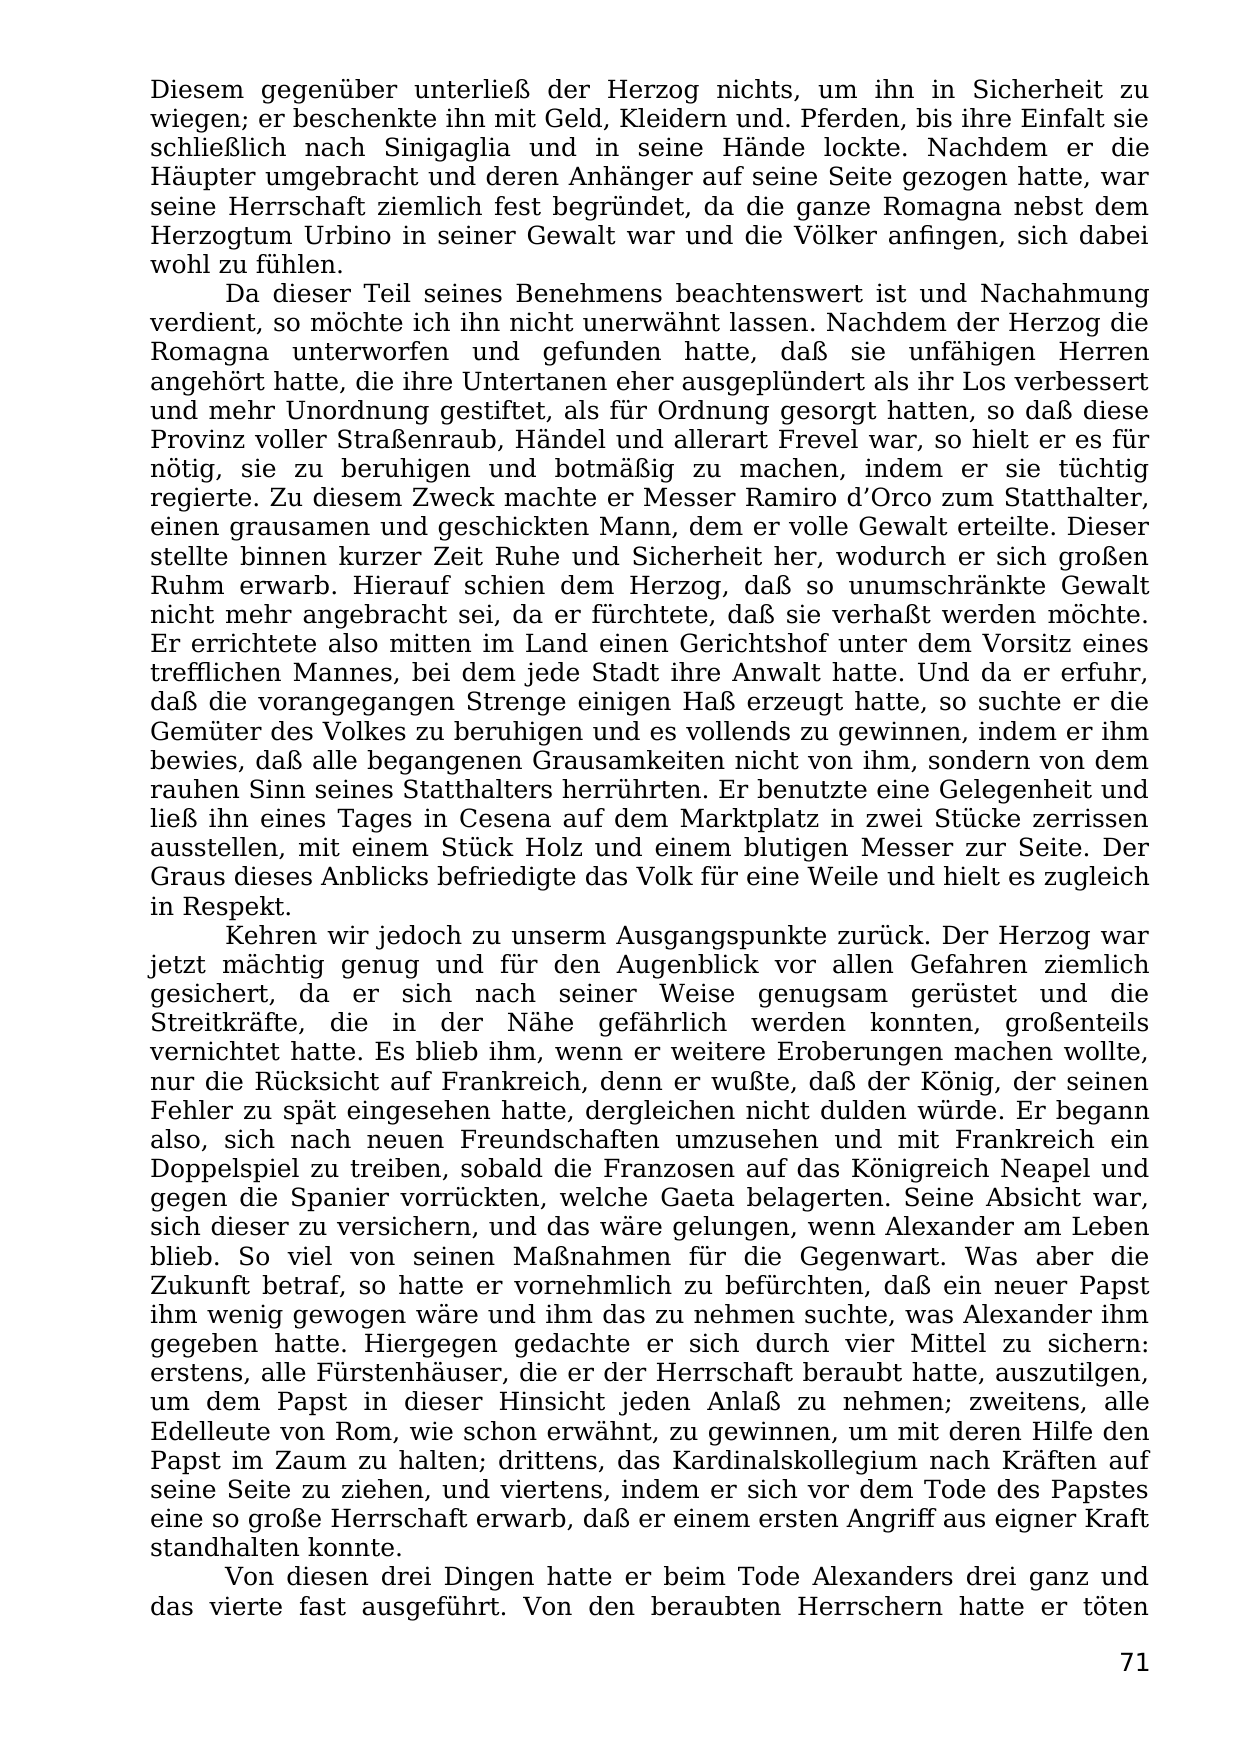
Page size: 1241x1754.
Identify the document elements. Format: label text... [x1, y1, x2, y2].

text Diesem gegenüber unterließ der Herzog nichts, um ihn in Sicherheit zu wiegen; er beschenkte ihn mit Geld, Kleidern und. Pferden, bis ihre Einfalt sie schließlich nach Sinigaglia und in seine Hände lockte. Nachdem er die Häupter umgebracht und deren Anhänger auf seine Seite gezogen hatte, war seine Herrschaft ziemlich fest begründet, da die ganze Romagna nebst dem Herzogtum Urbino in seiner Gewalt war und die Völker anfingen, sich dabei wohl zu fühlen. [150, 75, 1151, 279]
text Da dieser Teil seines Benehmens beachtenswert ist und Nachahmung verdient, so möchte ich ihn nicht unerwähnt lassen. Nachdem der Herzog die Romagna unterworfen und gefunden hatte, daß sie unfähigen Herren angehört hatte, die ihre Untertanen eher ausgeplündert als ihr Los verbessert und mehr Unordnung gestiftet, als für Ordnung gesorgt hatten, so daß diese Provinz voller Straßenraub, Händel und allerart Frevel war, so hielt er es für nötig, sie zu beruhigen und botmäßig zu machen, indem er sie tüchtig regierte. Zu diesem Zweck machte er Messer Ramiro d’Orco zum Statthalter, einen grausamen und geschickten Mann, dem er volle Gewalt erteilte. Dieser stellte binnen kurzer Zeit Ruhe und Sicherheit her, wodurch er sich großen Ruhm erwarb. Hierauf schien dem Herzog, daß so unumschränkte Gewalt nicht mehr angebracht sei, da er fürchtete, daß sie verhaßt werden möchte. Er errichtete also mitten im Land einen Gerichtshof unter dem Vorsitz eines trefflichen Mannes, bei dem jede Stadt ihre Anwalt hatte. Und da er erfuhr, daß die vorangegangen Strenge einigen Haß erzeugt hatte, so suchte er die Gemüter des Volkes zu beruhigen und es vollends zu gewinnen, indem er ihm bewies, daß alle begangenen Grausamkeiten nicht von ihm, sondern von dem rauhen Sinn seines Statthalters herrührten. Er benutzte eine Gelegenheit und ließ ihn eines Tages in Cesena auf dem Marktplatz in zwei Stücke zerrissen ausstellen, mit einem Stück Holz und einem blutigen Messer zur Seite. Der Graus dieses Anblicks befriedigte das Volk für eine Weile und hielt es zugleich in Respekt. [150, 279, 1151, 921]
text Von diesen drei Dingen hatte er beim Tode Alexanders drei ganz und das vierte fast ausgeführt. Von den beraubten Herrschern hatte er töten [150, 1562, 1151, 1621]
text Kehren wir jedoch zu unserm Ausgangspunkte zurück. Der Herzog war jetzt mächtig genug und für den Augenblick vor allen Gefahren ziemlich gesichert, da er sich nach seiner Weise genugsam gerüstet und die Streitkräfte, die in der Nähe gefährlich werden konnten, großenteils vernichtet hatte. Es blieb ihm, wenn er weitere Eroberungen machen wollte, nur die Rücksicht auf Frankreich, denn er wußte, daß der König, der seinen Fehler zu spät eingesehen hatte, dergleichen nicht dulden würde. Er begann also, sich nach neuen Freundschaften umzusehen und mit Frankreich ein Doppelspiel zu treiben, sobald die Franzosen auf das Königreich Neapel und gegen die Spanier vorrückten, welche Gaeta belagerten. Seine Absicht war, sich dieser zu versichern, und das wäre gelungen, wenn Alexander am Leben blieb. So viel von seinen Maßnahmen für die Gegenwart. Was aber die Zukunft betraf, so hatte er vornehmlich zu befürchten, daß ein neuer Papst ihm wenig gewogen wäre und ihm das zu nehmen suchte, was Alexander ihm gegeben hatte. Hiergegen gedachte er sich durch vier Mittel zu sichern: erstens, alle Fürstenhäuser, die er der Herrschaft beraubt hatte, auszutilgen, um dem Papst in dieser Hinsicht jeden Anlaß zu nehmen; zweitens, alle Edelleute von Rom, wie schon erwähnt, zu gewinnen, um mit deren Hilfe den Papst im Zaum zu halten; drittens, das Kardinalskollegium nach Kräften auf seine Seite zu ziehen, und viertens, indem er sich vor dem Tode des Papstes eine so große Herrschaft erwarb, daß er einem ersten Angriff aus eigner Kraft standhalten konnte. [150, 921, 1151, 1562]
